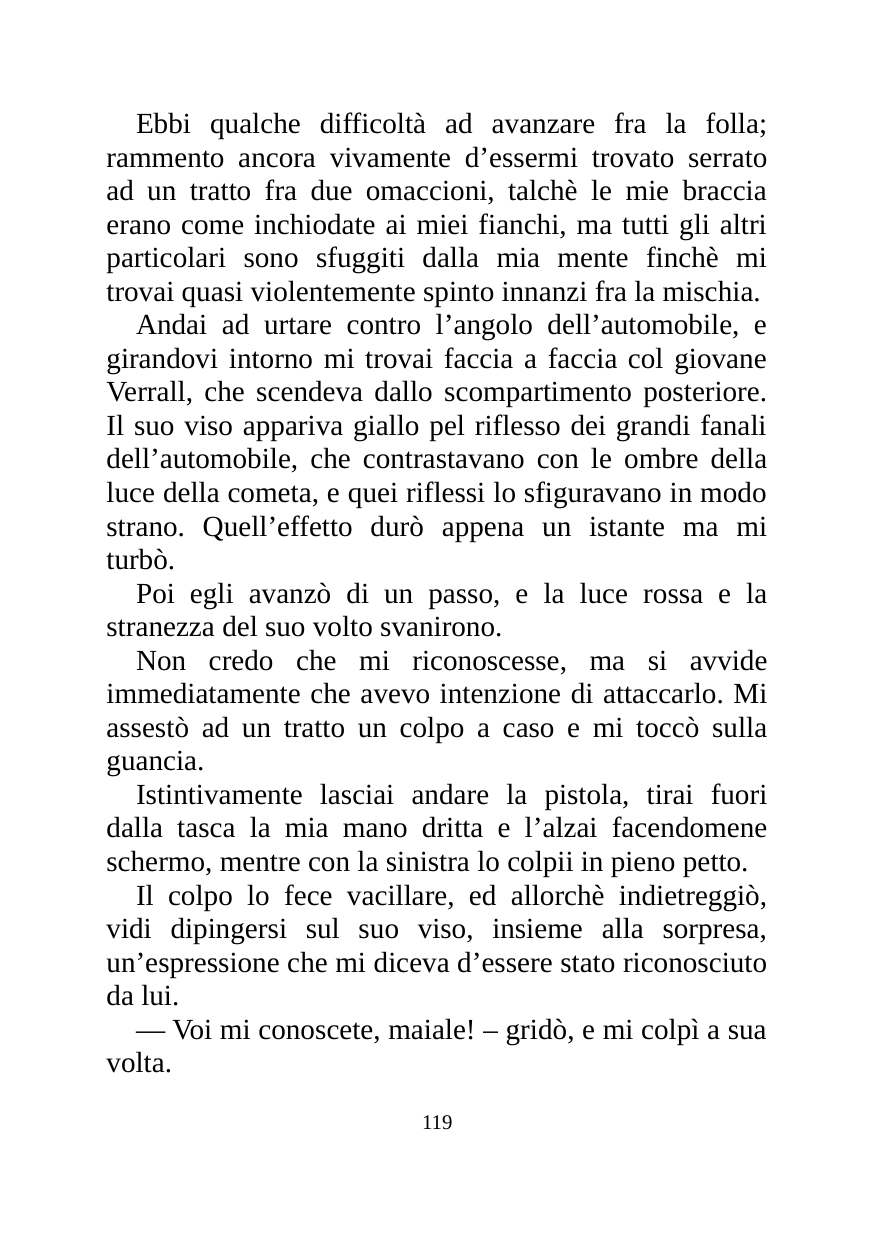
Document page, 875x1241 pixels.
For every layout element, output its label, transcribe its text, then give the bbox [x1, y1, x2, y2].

text Ebbi qualche difficoltà ad avanzare fra la folla; rammento ancora vivamente d’essermi trovato serrato ad un tratto fra due omaccioni, talchè le mie braccia erano come inchiodate ai miei fianchi, ma tutti gli altri particolari sono sfuggiti dalla mia mente finchè mi trovai quasi violentemente spinto innanzi fra la mischia. [106, 106, 768, 307]
text Poi egli avanzò di un passo, e la luce rossa e la stranezza del suo volto svanirono. [106, 576, 768, 643]
text Il colpo lo fece vacillare, ed allorchè indietreggiò, vidi dipingersi sul suo viso, insieme alla sorpresa, un’espressione che mi diceva d’essere stato riconosciuto da lui. [106, 878, 768, 1012]
text Istintivamente lasciai andare la pistola, tirai fuori dalla tasca la mia mano dritta e l’alzai facendomene schermo, mentre con la sinistra lo colpii in pieno petto. [106, 777, 768, 878]
text Andai ad urtare contro l’angolo dell’automobile, e girandovi intorno mi trovai faccia a faccia col giovane Verrall, che scendeva dallo scompartimento posteriore. Il suo viso appariva giallo pel riflesso dei grandi fanali dell’automobile, che contrastavano con le ombre della luce della cometa, e quei riflessi lo sfiguravano in modo strano. Quell’effetto durò appena un istante ma mi turbò. [106, 307, 768, 576]
text — Voi mi conoscete, maiale! – gridò, e mi colpì a sua volta. [106, 1012, 768, 1079]
text Non credo che mi riconoscesse, ma si avvide immediatamente che avevo intenzione di attaccarlo. Mi assestò ad un tratto un colpo a caso e mi toccò sulla guancia. [106, 643, 768, 777]
